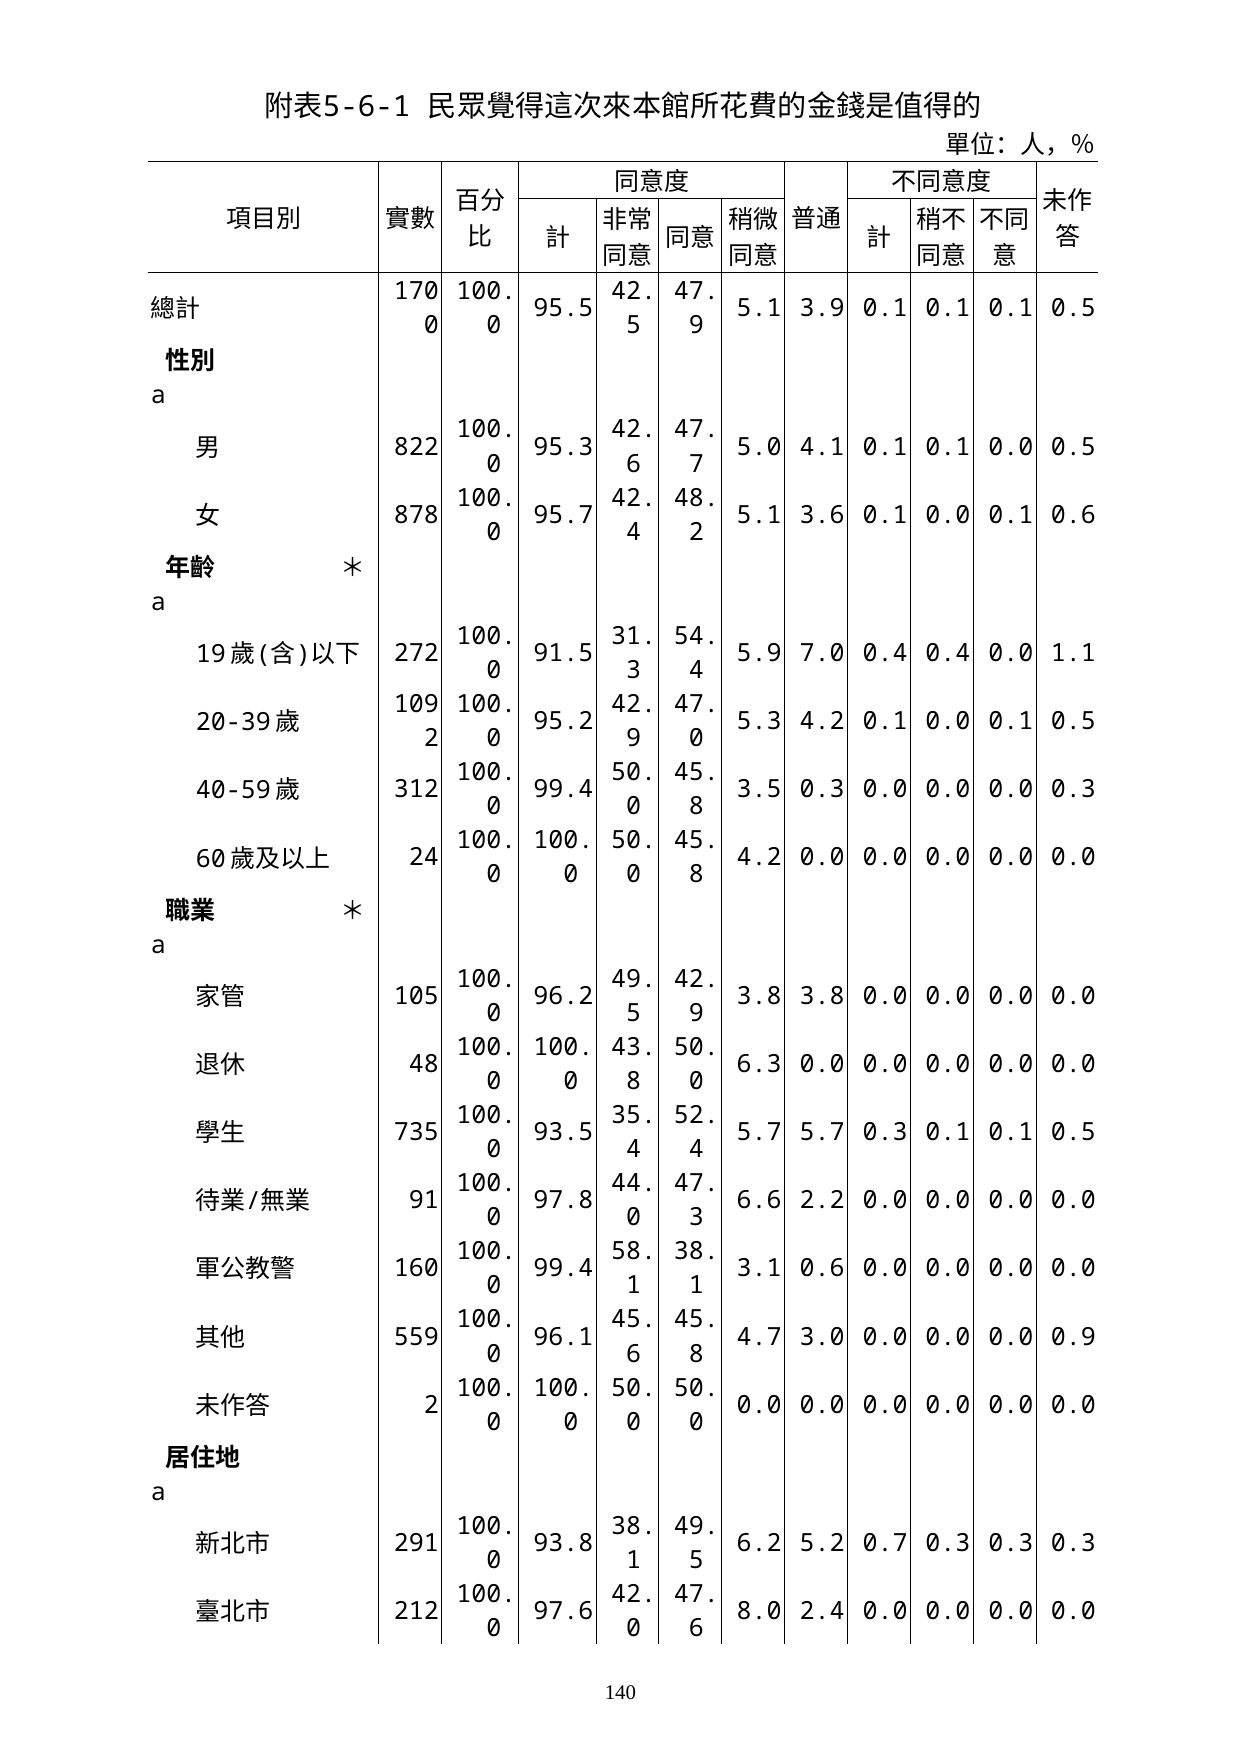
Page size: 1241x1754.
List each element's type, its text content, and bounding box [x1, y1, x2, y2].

table_cell 45.8 [659, 754, 721, 822]
table_cell 0.3 [1037, 1508, 1098, 1576]
table_cell 97.8 [519, 1165, 596, 1233]
table_cell 50.0 [659, 1029, 721, 1097]
table_cell 0.0 [911, 754, 973, 822]
table_cell 100.0 [442, 479, 518, 547]
table_cell 學生 [148, 1097, 378, 1165]
table_cell [597, 1438, 658, 1508]
table_cell 0.0 [911, 1369, 973, 1437]
table_cell 100.0 [442, 1369, 518, 1437]
table_cell 同意 [659, 199, 721, 272]
table_cell 40-59歲 [148, 754, 378, 822]
table_cell 105 [379, 961, 441, 1029]
table_cell 47.0 [659, 686, 721, 754]
table_cell 0.0 [848, 961, 910, 1029]
table_cell 0.0 [848, 1369, 910, 1437]
table_cell 實數 [379, 162, 441, 272]
table_cell 100.0 [442, 1508, 518, 1576]
table_cell 0.7 [848, 1508, 910, 1576]
table_cell 0.0 [911, 1029, 973, 1097]
table_cell 0.1 [911, 411, 973, 479]
table_cell 822 [379, 411, 441, 479]
table_cell 0.0 [974, 1029, 1036, 1097]
table_cell 100.0 [442, 618, 518, 686]
table_cell 60歲及以上 [148, 822, 378, 890]
table_cell 0.0 [911, 1165, 973, 1233]
table_cell 50.0 [597, 822, 658, 890]
table_cell 5.0 [722, 411, 784, 479]
table_header 附表5-6-1 民眾覺得這次來本館所花費的金錢是值得的 [148, 82, 1098, 124]
table_cell 退休 [148, 1029, 378, 1097]
table_cell 878 [379, 479, 441, 547]
table_cell 100.0 [519, 1369, 596, 1437]
table_cell 47.7 [659, 411, 721, 479]
table_cell 42.0 [597, 1576, 658, 1644]
table_cell 0.0 [785, 1369, 847, 1437]
table_cell [1037, 890, 1098, 961]
table_cell [722, 1438, 784, 1508]
table_cell 291 [379, 1508, 441, 1576]
table_cell [974, 341, 1036, 411]
table_cell 同意度 [519, 162, 784, 198]
table_cell 5.7 [722, 1097, 784, 1165]
table_cell [597, 548, 658, 618]
table_cell 100.0 [442, 1029, 518, 1097]
table_cell 42.6 [597, 411, 658, 479]
table_cell 0.0 [848, 1165, 910, 1233]
table_cell 0.0 [911, 822, 973, 890]
table_cell 3.1 [722, 1233, 784, 1301]
table_cell 35.4 [597, 1097, 658, 1165]
table_cell 100.0 [442, 961, 518, 1029]
table_cell 0.1 [911, 1097, 973, 1165]
table_cell [442, 890, 518, 961]
table_cell [659, 341, 721, 411]
table_cell 6.2 [722, 1508, 784, 1576]
table_cell [1037, 341, 1098, 411]
table_cell [722, 890, 784, 961]
table_cell 0.3 [1037, 754, 1098, 822]
table_cell 0.5 [1037, 1097, 1098, 1165]
table_cell [597, 890, 658, 961]
table_cell 50.0 [597, 1369, 658, 1437]
table_cell 44.0 [597, 1165, 658, 1233]
table_cell [911, 341, 973, 411]
table_cell 年齡 ＊a [148, 548, 378, 618]
table_cell 0.0 [911, 1301, 973, 1369]
table_cell [442, 1438, 518, 1508]
table_cell 5.1 [722, 273, 784, 341]
table_cell 0.1 [974, 273, 1036, 341]
table_cell 43.8 [597, 1029, 658, 1097]
table_cell 20-39歲 [148, 686, 378, 754]
table_cell 45.8 [659, 1301, 721, 1369]
table_cell 100.0 [442, 754, 518, 822]
table_cell 2 [379, 1369, 441, 1437]
table_cell 0.0 [848, 754, 910, 822]
table_cell 3.8 [785, 961, 847, 1029]
table_cell [848, 1438, 910, 1508]
table_cell 31.3 [597, 618, 658, 686]
table_cell [911, 890, 973, 961]
table_cell 0.0 [974, 1233, 1036, 1301]
table_cell [519, 1438, 596, 1508]
table_cell 0.5 [1037, 686, 1098, 754]
table_cell 96.2 [519, 961, 596, 1029]
table_cell [519, 890, 596, 961]
table_cell 0.3 [848, 1097, 910, 1165]
table_cell 0.0 [974, 1301, 1036, 1369]
table_cell 100.0 [442, 1576, 518, 1644]
table_cell 6.3 [722, 1029, 784, 1097]
table_cell 100.0 [442, 822, 518, 890]
table_cell [848, 548, 910, 618]
table_cell 其他 [148, 1301, 378, 1369]
table_cell 0.0 [848, 1029, 910, 1097]
table_cell [659, 548, 721, 618]
table_cell 0.0 [848, 1576, 910, 1644]
table_cell [848, 890, 910, 961]
table_cell 45.6 [597, 1301, 658, 1369]
table_cell 100.0 [442, 1233, 518, 1301]
table_cell 稍不同意 [911, 199, 973, 272]
table_cell 100.0 [442, 1097, 518, 1165]
table_cell 0.0 [911, 686, 973, 754]
table_cell 0.0 [848, 1301, 910, 1369]
table_cell [659, 890, 721, 961]
table_cell 19歲(含)以下 [148, 618, 378, 686]
table_cell [659, 1438, 721, 1508]
table_cell 4.2 [785, 686, 847, 754]
table_cell 0.0 [974, 1576, 1036, 1644]
table_cell [785, 1438, 847, 1508]
table_cell [597, 341, 658, 411]
table_cell 0.1 [974, 1097, 1036, 1165]
table_cell 42.9 [597, 686, 658, 754]
table_cell 0.0 [785, 1029, 847, 1097]
table_cell 0.1 [848, 411, 910, 479]
table_cell 未作答 [1037, 162, 1098, 272]
table_cell 6.6 [722, 1165, 784, 1233]
table_cell [974, 1438, 1036, 1508]
table_cell 女 [148, 479, 378, 547]
table_cell 0.3 [785, 754, 847, 822]
table_cell 性別 a [148, 341, 378, 411]
table_cell 4.1 [785, 411, 847, 479]
table_cell 0.4 [848, 618, 910, 686]
table_cell [974, 548, 1036, 618]
table_cell 0.0 [1037, 1029, 1098, 1097]
table_cell 軍公教警 [148, 1233, 378, 1301]
table_cell 5.2 [785, 1508, 847, 1576]
table_cell 0.9 [1037, 1301, 1098, 1369]
table_cell [379, 1438, 441, 1508]
table_cell 160 [379, 1233, 441, 1301]
table_cell 0.1 [848, 479, 910, 547]
table_cell 職業 ＊a [148, 890, 378, 961]
table_cell 0.0 [911, 961, 973, 1029]
table_cell 5.9 [722, 618, 784, 686]
table_cell 0.3 [911, 1508, 973, 1576]
table_cell [1037, 1438, 1098, 1508]
table_cell 0.0 [911, 1576, 973, 1644]
table_cell 0.0 [974, 961, 1036, 1029]
table_cell [442, 341, 518, 411]
table_cell 100.0 [442, 686, 518, 754]
table_cell 8.0 [722, 1576, 784, 1644]
table_cell 不同意 [974, 199, 1036, 272]
table_cell 47.6 [659, 1576, 721, 1644]
table_cell 0.0 [974, 1369, 1036, 1437]
table_cell [519, 548, 596, 618]
table_cell 272 [379, 618, 441, 686]
table_cell 0.0 [1037, 1233, 1098, 1301]
table_cell [379, 890, 441, 961]
table_cell 100.0 [442, 411, 518, 479]
table_cell 男 [148, 411, 378, 479]
table_cell 0.1 [848, 686, 910, 754]
table_cell [519, 341, 596, 411]
table_cell [974, 890, 1036, 961]
table_cell 0.0 [1037, 822, 1098, 890]
table_cell 99.4 [519, 1233, 596, 1301]
table_cell 0.6 [1037, 479, 1098, 547]
table_cell 計 [848, 199, 910, 272]
table_cell 47.3 [659, 1165, 721, 1233]
table_cell 1.1 [1037, 618, 1098, 686]
table_cell 5.3 [722, 686, 784, 754]
table_cell 0.0 [911, 479, 973, 547]
table_cell 未作答 [148, 1369, 378, 1437]
table_cell 47.9 [659, 273, 721, 341]
table_cell 100.0 [442, 1165, 518, 1233]
table_cell 91 [379, 1165, 441, 1233]
table_cell 0.0 [785, 822, 847, 890]
table_cell [722, 548, 784, 618]
table_cell 3.8 [722, 961, 784, 1029]
table_cell 42.4 [597, 479, 658, 547]
table_cell [848, 341, 910, 411]
table_cell 不同意度 [848, 162, 1036, 198]
table_cell 100.0 [519, 1029, 596, 1097]
table_cell 新北市 [148, 1508, 378, 1576]
table_cell 0.5 [1037, 273, 1098, 341]
table_cell 0.0 [1037, 961, 1098, 1029]
table_cell 5.7 [785, 1097, 847, 1165]
table_cell 49.5 [597, 961, 658, 1029]
table_cell 0.1 [911, 273, 973, 341]
table_cell 97.6 [519, 1576, 596, 1644]
table_cell 0.0 [974, 1165, 1036, 1233]
table_cell 項目別 [148, 162, 378, 272]
table_cell 50.0 [597, 754, 658, 822]
table_cell 54.4 [659, 618, 721, 686]
table_cell 稍微同意 [722, 199, 784, 272]
table_cell 待業/無業 [148, 1165, 378, 1233]
table_cell 0.0 [974, 411, 1036, 479]
table_cell 4.2 [722, 822, 784, 890]
table_cell 3.0 [785, 1301, 847, 1369]
table_cell 93.5 [519, 1097, 596, 1165]
table_cell 3.6 [785, 479, 847, 547]
table_cell [1037, 548, 1098, 618]
table_cell [911, 548, 973, 618]
table_cell 48 [379, 1029, 441, 1097]
table_cell 2.4 [785, 1576, 847, 1644]
table_cell 居住地 a [148, 1438, 378, 1508]
table_cell 312 [379, 754, 441, 822]
table_cell 99.4 [519, 754, 596, 822]
table_cell 212 [379, 1576, 441, 1644]
table_cell 家管 [148, 961, 378, 1029]
table_cell 0.0 [722, 1369, 784, 1437]
table_cell [442, 548, 518, 618]
table_cell [722, 341, 784, 411]
table_cell 0.3 [974, 1508, 1036, 1576]
table_cell 臺北市 [148, 1576, 378, 1644]
table_cell 0.0 [1037, 1369, 1098, 1437]
table_cell 1092 [379, 686, 441, 754]
table_cell 0.0 [974, 822, 1036, 890]
table_cell 100.0 [442, 273, 518, 341]
table_cell 0.0 [974, 618, 1036, 686]
table_cell 7.0 [785, 618, 847, 686]
table_cell 95.3 [519, 411, 596, 479]
table_cell 非常同意 [597, 199, 658, 272]
table_cell 0.1 [974, 686, 1036, 754]
table_cell 0.4 [911, 618, 973, 686]
table_cell 普通 [785, 162, 847, 272]
table_cell [785, 548, 847, 618]
table_cell 0.0 [1037, 1576, 1098, 1644]
table_cell 0.5 [1037, 411, 1098, 479]
table_cell [785, 341, 847, 411]
table_cell 0.6 [785, 1233, 847, 1301]
table_cell 95.2 [519, 686, 596, 754]
table_cell 38.1 [659, 1233, 721, 1301]
table_cell 24 [379, 822, 441, 890]
table_cell 0.1 [848, 273, 910, 341]
table_cell [379, 341, 441, 411]
table_cell 1700 [379, 273, 441, 341]
table_cell 百分比 [442, 162, 518, 272]
table_cell 559 [379, 1301, 441, 1369]
table_cell 95.5 [519, 273, 596, 341]
table_cell 45.8 [659, 822, 721, 890]
table_cell [379, 548, 441, 618]
table_cell 4.7 [722, 1301, 784, 1369]
table_cell 3.5 [722, 754, 784, 822]
table_cell 2.2 [785, 1165, 847, 1233]
table_cell 0.0 [848, 1233, 910, 1301]
table_cell [911, 1438, 973, 1508]
table_cell 38.1 [597, 1508, 658, 1576]
table_cell 計 [519, 199, 596, 272]
table_cell 100.0 [442, 1301, 518, 1369]
table_cell 48.2 [659, 479, 721, 547]
table_cell 0.0 [911, 1233, 973, 1301]
table_cell 49.5 [659, 1508, 721, 1576]
table_cell 91.5 [519, 618, 596, 686]
table_cell 0.1 [974, 479, 1036, 547]
table_cell 0.0 [1037, 1165, 1098, 1233]
table_cell 0.0 [974, 754, 1036, 822]
table_cell 735 [379, 1097, 441, 1165]
table_cell 52.4 [659, 1097, 721, 1165]
table_cell 58.1 [597, 1233, 658, 1301]
table_cell 95.7 [519, 479, 596, 547]
table_cell 96.1 [519, 1301, 596, 1369]
table_cell 3.9 [785, 273, 847, 341]
table_cell 總計 [148, 273, 378, 341]
table_cell 0.0 [848, 822, 910, 890]
table_cell 100.0 [519, 822, 596, 890]
table_cell 50.0 [659, 1369, 721, 1437]
table_cell 5.1 [722, 479, 784, 547]
table_cell 單位：人，％ [148, 125, 1098, 161]
table_cell 42.9 [659, 961, 721, 1029]
table_cell 42.5 [597, 273, 658, 341]
table_cell [785, 890, 847, 961]
table_cell 93.8 [519, 1508, 596, 1576]
